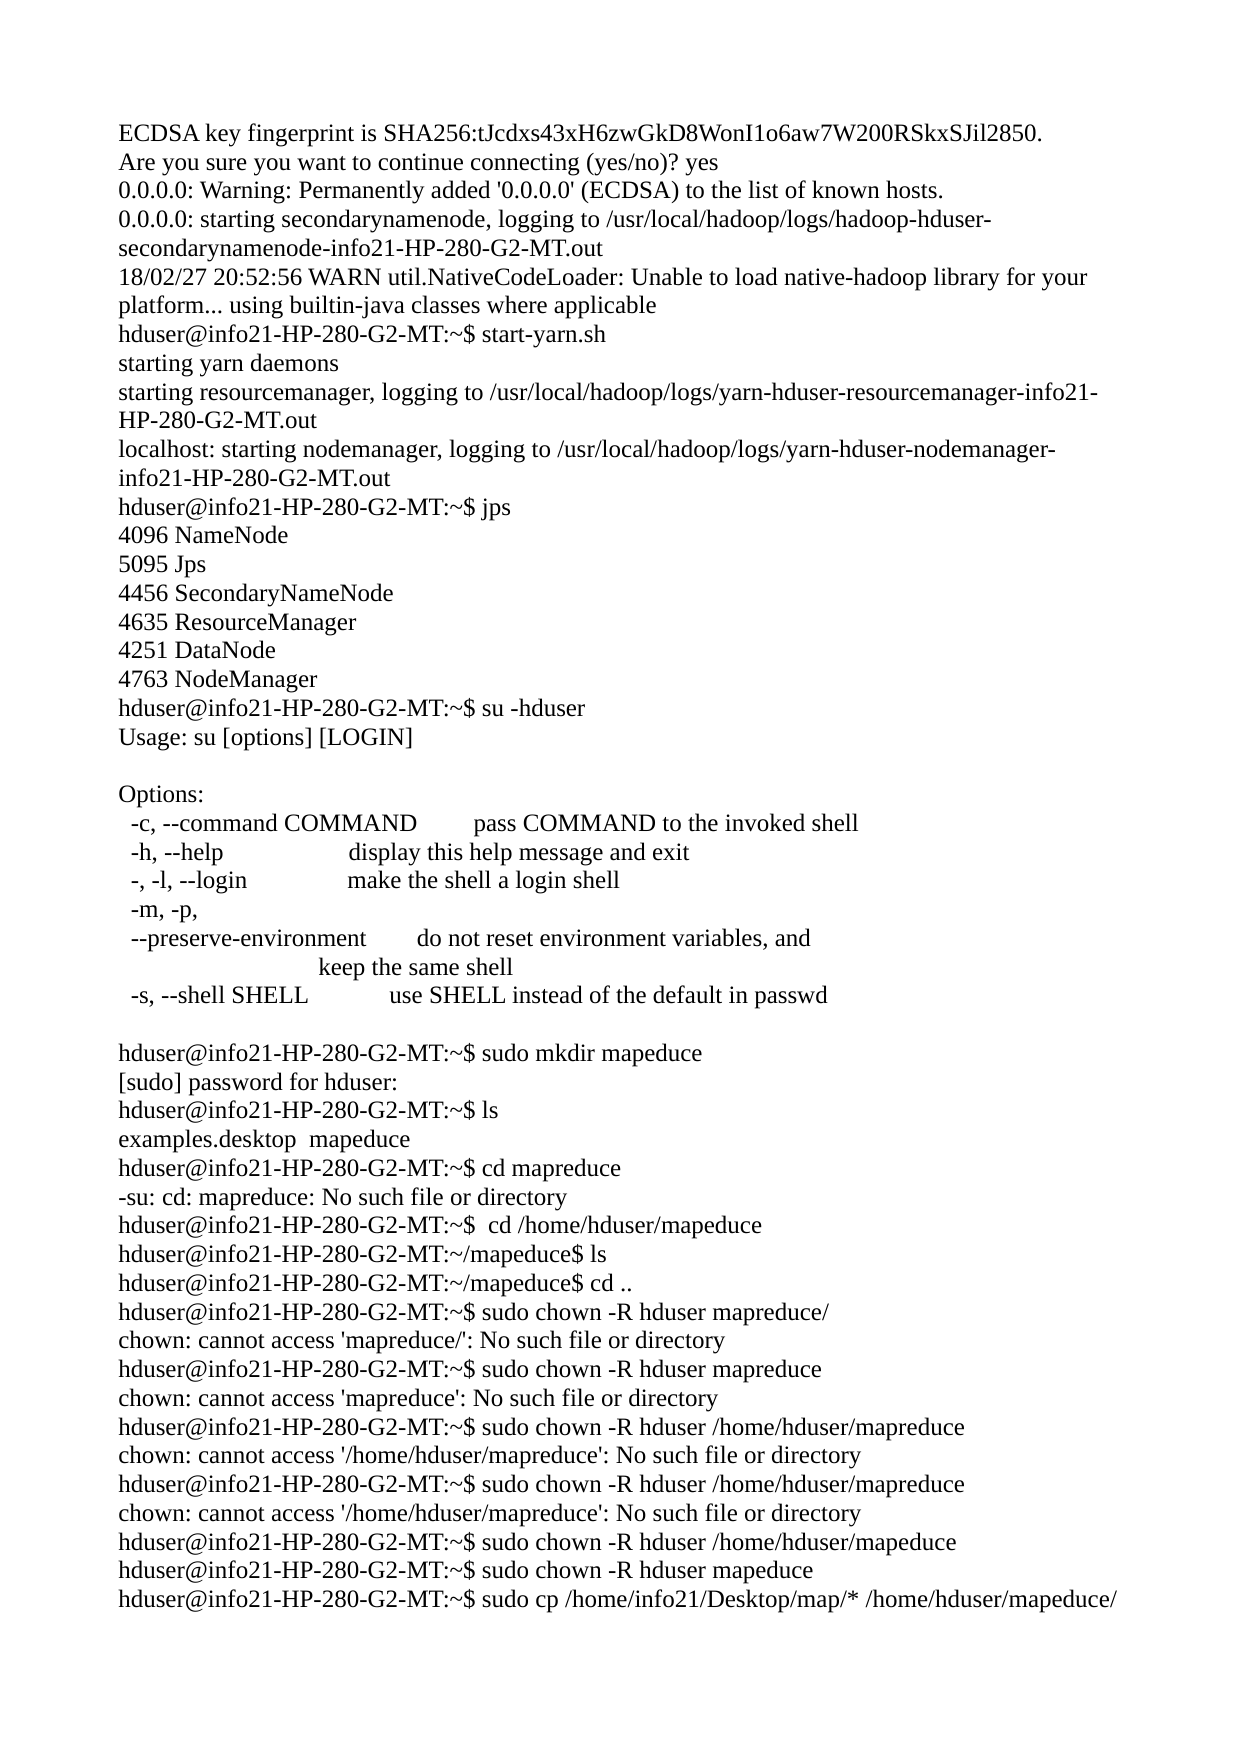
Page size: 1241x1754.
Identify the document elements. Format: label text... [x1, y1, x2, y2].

text -h, --help display this help message and exit [118, 837, 1122, 866]
text 4456 SecondaryNameNode [118, 578, 1122, 607]
text 4763 NodeManager [118, 664, 1122, 693]
text -c, --command COMMAND pass COMMAND to the invoked shell [118, 808, 1122, 837]
text hduser@info21-HP-280-G2-MT:~$ sudo chown -R hduser mapreduce/ [118, 1297, 1122, 1326]
text 18/02/27 20:52:56 WARN util.NativeCodeLoader: Unable to load native-hadoop library for your platform... using builtin-java classes where applicable [118, 262, 1122, 319]
text 4096 NameNode [118, 521, 1122, 549]
text --preserve-environment do not reset environment variables, and [118, 923, 1122, 952]
text 5095 Jps [118, 549, 1122, 578]
text hduser@info21-HP-280-G2-MT:~$ cd /home/hduser/mapeduce [118, 1211, 1122, 1239]
text hduser@info21-HP-280-G2-MT:~$ jps [118, 492, 1122, 521]
text hduser@info21-HP-280-G2-MT:~$ ls [118, 1096, 1122, 1124]
text chown: cannot access 'mapreduce/': No such file or directory [118, 1326, 1122, 1354]
text hduser@info21-HP-280-G2-MT:~$ sudo chown -R hduser /home/hduser/mapreduce [118, 1469, 1122, 1498]
text 0.0.0.0: starting secondarynamenode, logging to /usr/local/hadoop/logs/hadoop-hduser-secondarynamenode-info21-HP-280-G2-MT.out [118, 204, 1122, 262]
text hduser@info21-HP-280-G2-MT:~$ sudo mkdir mapeduce [118, 1038, 1122, 1067]
text 4635 ResourceManager [118, 607, 1122, 636]
text starting yarn daemons [118, 348, 1122, 377]
text -su: cd: mapreduce: No such file or directory [118, 1182, 1122, 1211]
text chown: cannot access '/home/hduser/mapreduce': No such file or directory [118, 1498, 1122, 1527]
text chown: cannot access 'mapreduce': No such file or directory [118, 1383, 1122, 1412]
text hduser@info21-HP-280-G2-MT:~$ sudo chown -R hduser mapreduce [118, 1354, 1122, 1383]
text ECDSA key fingerprint is SHA256:tJcdxs43xH6zwGkD8WonI1o6aw7W200RSkxSJil2850. [118, 118, 1122, 147]
text starting resourcemanager, logging to /usr/local/hadoop/logs/yarn-hduser-resourcemanager-info21-HP-280-G2-MT.out [118, 377, 1122, 434]
text hduser@info21-HP-280-G2-MT:~$ sudo chown -R hduser /home/hduser/mapeduce [118, 1527, 1122, 1556]
text Are you sure you want to continue connecting (yes/no)? yes [118, 147, 1122, 176]
text hduser@info21-HP-280-G2-MT:~$ sudo cp /home/info21/Desktop/map/* /home/hduser/mapeduce/ [118, 1584, 1122, 1613]
text examples.desktop mapeduce [118, 1124, 1122, 1153]
text hduser@info21-HP-280-G2-MT:~$ sudo chown -R hduser /home/hduser/mapreduce [118, 1412, 1122, 1441]
text 0.0.0.0: Warning: Permanently added '0.0.0.0' (ECDSA) to the list of known hosts. [118, 176, 1122, 204]
text localhost: starting nodemanager, logging to /usr/local/hadoop/logs/yarn-hduser-nodemanager-info21-HP-280-G2-MT.out [118, 434, 1122, 492]
text -, -l, --login make the shell a login shell [118, 866, 1122, 894]
text 4251 DataNode [118, 636, 1122, 664]
text -s, --shell SHELL use SHELL instead of the default in passwd [118, 981, 1122, 1009]
text hduser@info21-HP-280-G2-MT:~$ sudo chown -R hduser mapeduce [118, 1556, 1122, 1584]
text hduser@info21-HP-280-G2-MT:~/mapeduce$ cd .. [118, 1268, 1122, 1297]
text hduser@info21-HP-280-G2-MT:~$ cd mapreduce [118, 1153, 1122, 1182]
text hduser@info21-HP-280-G2-MT:~/mapeduce$ ls [118, 1239, 1122, 1268]
text Options: [118, 779, 1122, 808]
text -m, -p, [118, 894, 1122, 923]
text Usage: su [options] [LOGIN] [118, 722, 1122, 751]
text keep the same shell [118, 952, 1122, 981]
text chown: cannot access '/home/hduser/mapreduce': No such file or directory [118, 1441, 1122, 1469]
text [sudo] password for hduser: [118, 1067, 1122, 1096]
text hduser@info21-HP-280-G2-MT:~$ su -hduser [118, 693, 1122, 722]
text hduser@info21-HP-280-G2-MT:~$ start-yarn.sh [118, 319, 1122, 348]
